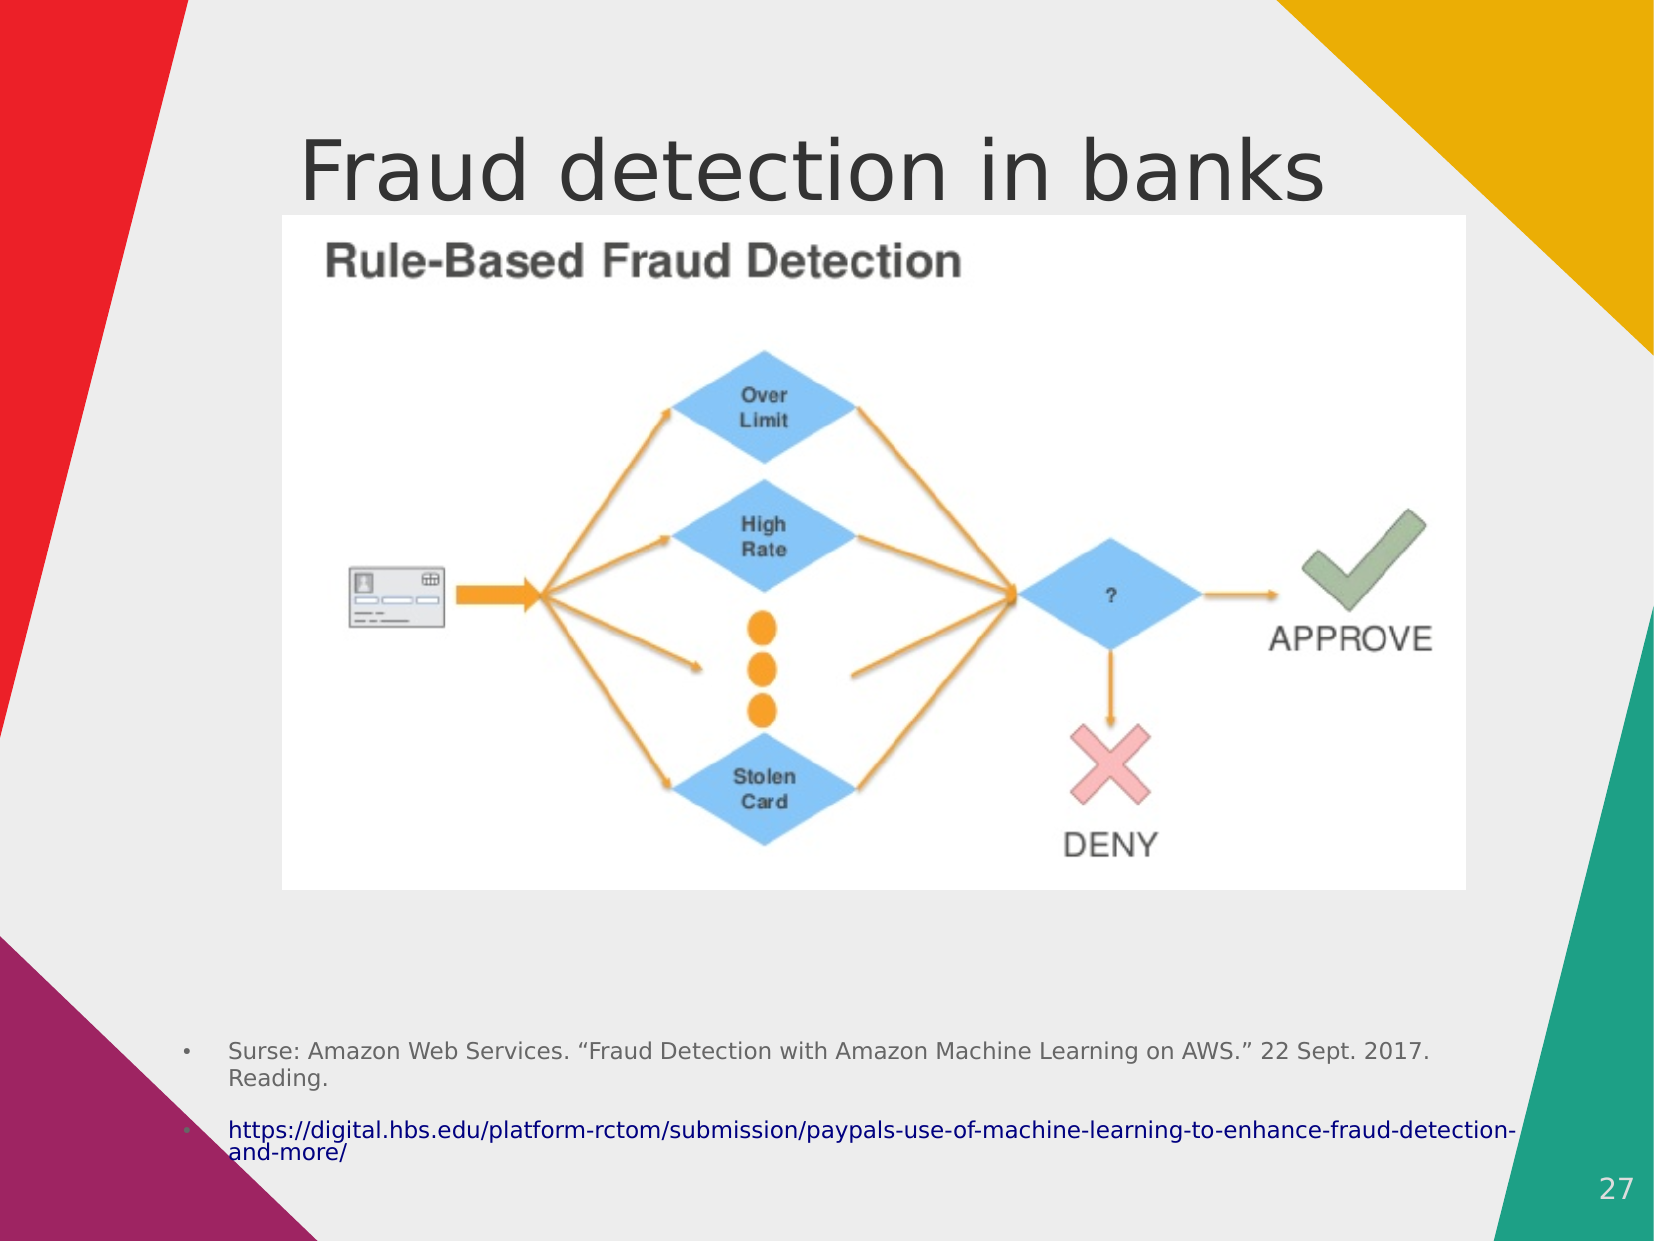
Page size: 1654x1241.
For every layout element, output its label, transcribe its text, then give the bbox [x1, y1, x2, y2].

list Surse: Amazon Web Services. “Fraud Detection with Amazon Machine Learning on AWS.” 22 Sept. 2017. Reading. https://digital.hbs.edu/platform-rctom/submission/paypals-use-of-machine-learning-to-enhance-fraud-detection-and-more/ [167, 1038, 1522, 1145]
title Fraud detection in banks [114, 73, 1539, 271]
picture [282, 215, 1466, 890]
